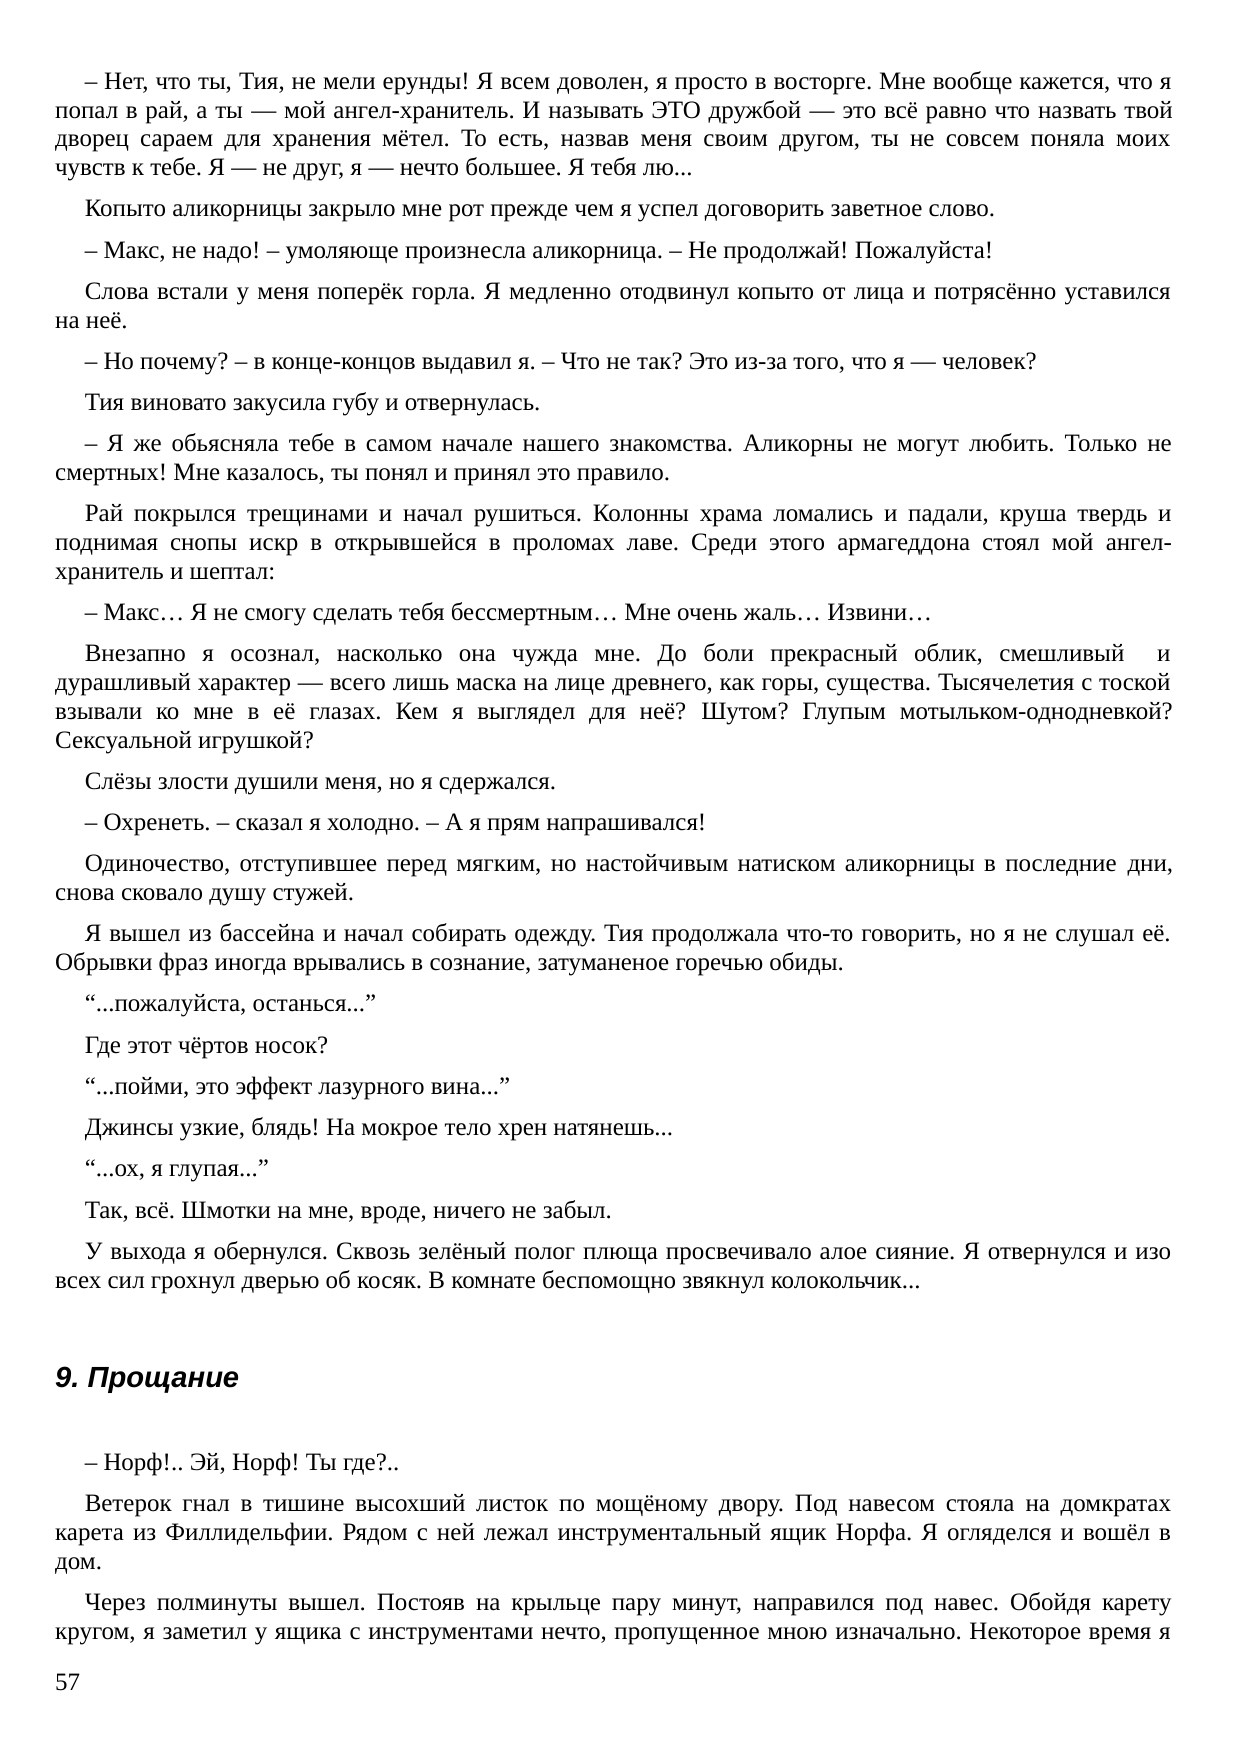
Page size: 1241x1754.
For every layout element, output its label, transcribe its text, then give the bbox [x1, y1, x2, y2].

text “...пожалуйста, останься...” [55, 988, 1173, 1017]
text Слёзы злости душили меня, но я сдержался. [55, 766, 1173, 795]
text Где этот чёртов носок? [55, 1030, 1173, 1058]
text “...ох, я глупая...” [55, 1153, 1173, 1182]
text – Охренеть. – сказал я холодно. – А я прям напрашивался! [55, 807, 1173, 836]
text Тия виновато закусила губу и отвернулась. [55, 387, 1173, 416]
text – Но почему? – в конце-концов выдавил я. – Что не так? Это из-за того, что я — человек? [55, 346, 1173, 375]
text Я вышел из бассейна и начал собирать одежду. Тия продолжала что-то говорить, но я не слушал её. Обрывки фраз иногда врывались в сознание, затуманеное горечью обиды. [55, 918, 1173, 976]
text Внезапно я осознал, насколько она чужда мне. До боли прекрасный облик, смешливый и дурашливый характер — всего лишь маска на лице древнего, как горы, существа. Тысячелетия с тоской взывали ко мне в её глазах. Кем я выглядел для неё? Шутом? Глупым мотыльком-однодневкой? Сексуальной игрушкой? [55, 638, 1173, 753]
text У выхода я обернулся. Сквозь зелёный полог плюща просвечивало алое сияние. Я отвернулся и изо всех сил грохнул дверью об косяк. В комнате беспомощно звякнул колокольчик... [55, 1236, 1173, 1293]
text Слова встали у меня поперёк горла. Я медленно отодвинул копыто от лица и потрясённо уставился на неё. [55, 276, 1173, 333]
text Копыто аликорницы закрыло мне рот прежде чем я успел договорить заветное слово. [55, 193, 1173, 222]
text – Норф!.. Эй, Норф! Ты где?.. [55, 1447, 1173, 1476]
text – Я же обьясняла тебе в самом начале нашего знакомства. Аликорны не могут любить. Только не смертных! Мне казалось, ты понял и принял это правило. [55, 428, 1173, 486]
text Рай покрылся трещинами и начал рушиться. Колонны храма ломались и падали, круша твердь и поднимая снопы искр в открывшейся в проломах лаве. Среди этого армагеддона стоял мой ангел-хранитель и шептал: [55, 498, 1173, 585]
text – Макс, не надо! – умоляюще произнесла аликорница. – Не продолжай! Пожалуйста! [55, 235, 1173, 263]
text “...пойми, это эффект лазурного вина...” [55, 1071, 1173, 1100]
text Так, всё. Шмотки на мне, вроде, ничего не забыл. [55, 1195, 1173, 1223]
text Ветерок гнал в тишине высохший листок по мощёному двору. Под навесом стояла на домкратах карета из Филлидельфии. Рядом с ней лежал инструментальный ящик Норфа. Я огляделся и вошёл в дом. [55, 1488, 1173, 1574]
subtitle 9. Прощание [55, 1360, 1173, 1393]
text Одиночество, отступившее перед мягким, но настойчивым натиском аликорницы в последние дни, снова сковало душу стужей. [55, 848, 1173, 906]
text Джинсы узкие, блядь! На мокрое тело хрен натянешь... [55, 1112, 1173, 1141]
text Через полминуты вышел. Постояв на крыльце пару минут, направился под навес. Обойдя карету кругом, я заметил у ящика с инструментами нечто, пропущенное мною изначально. Некоторое время я [55, 1587, 1173, 1644]
text – Нет, что ты, Тия, не мели ерунды! Я всем доволен, я просто в восторге. Мне вообще кажется, что я попал в рай, а ты — мой ангел-хранитель. И называть ЭТО дружбой — это всё равно что назвать твой дворец сараем для хранения мётел. То есть, назвав меня своим другом, ты не совсем поняла моих чувств к тебе. Я — не друг, я — нечто большее. Я тебя лю... [55, 66, 1173, 181]
text – Макс… Я не смогу сделать тебя бессмертным… Мне очень жаль… Извини… [55, 597, 1173, 626]
